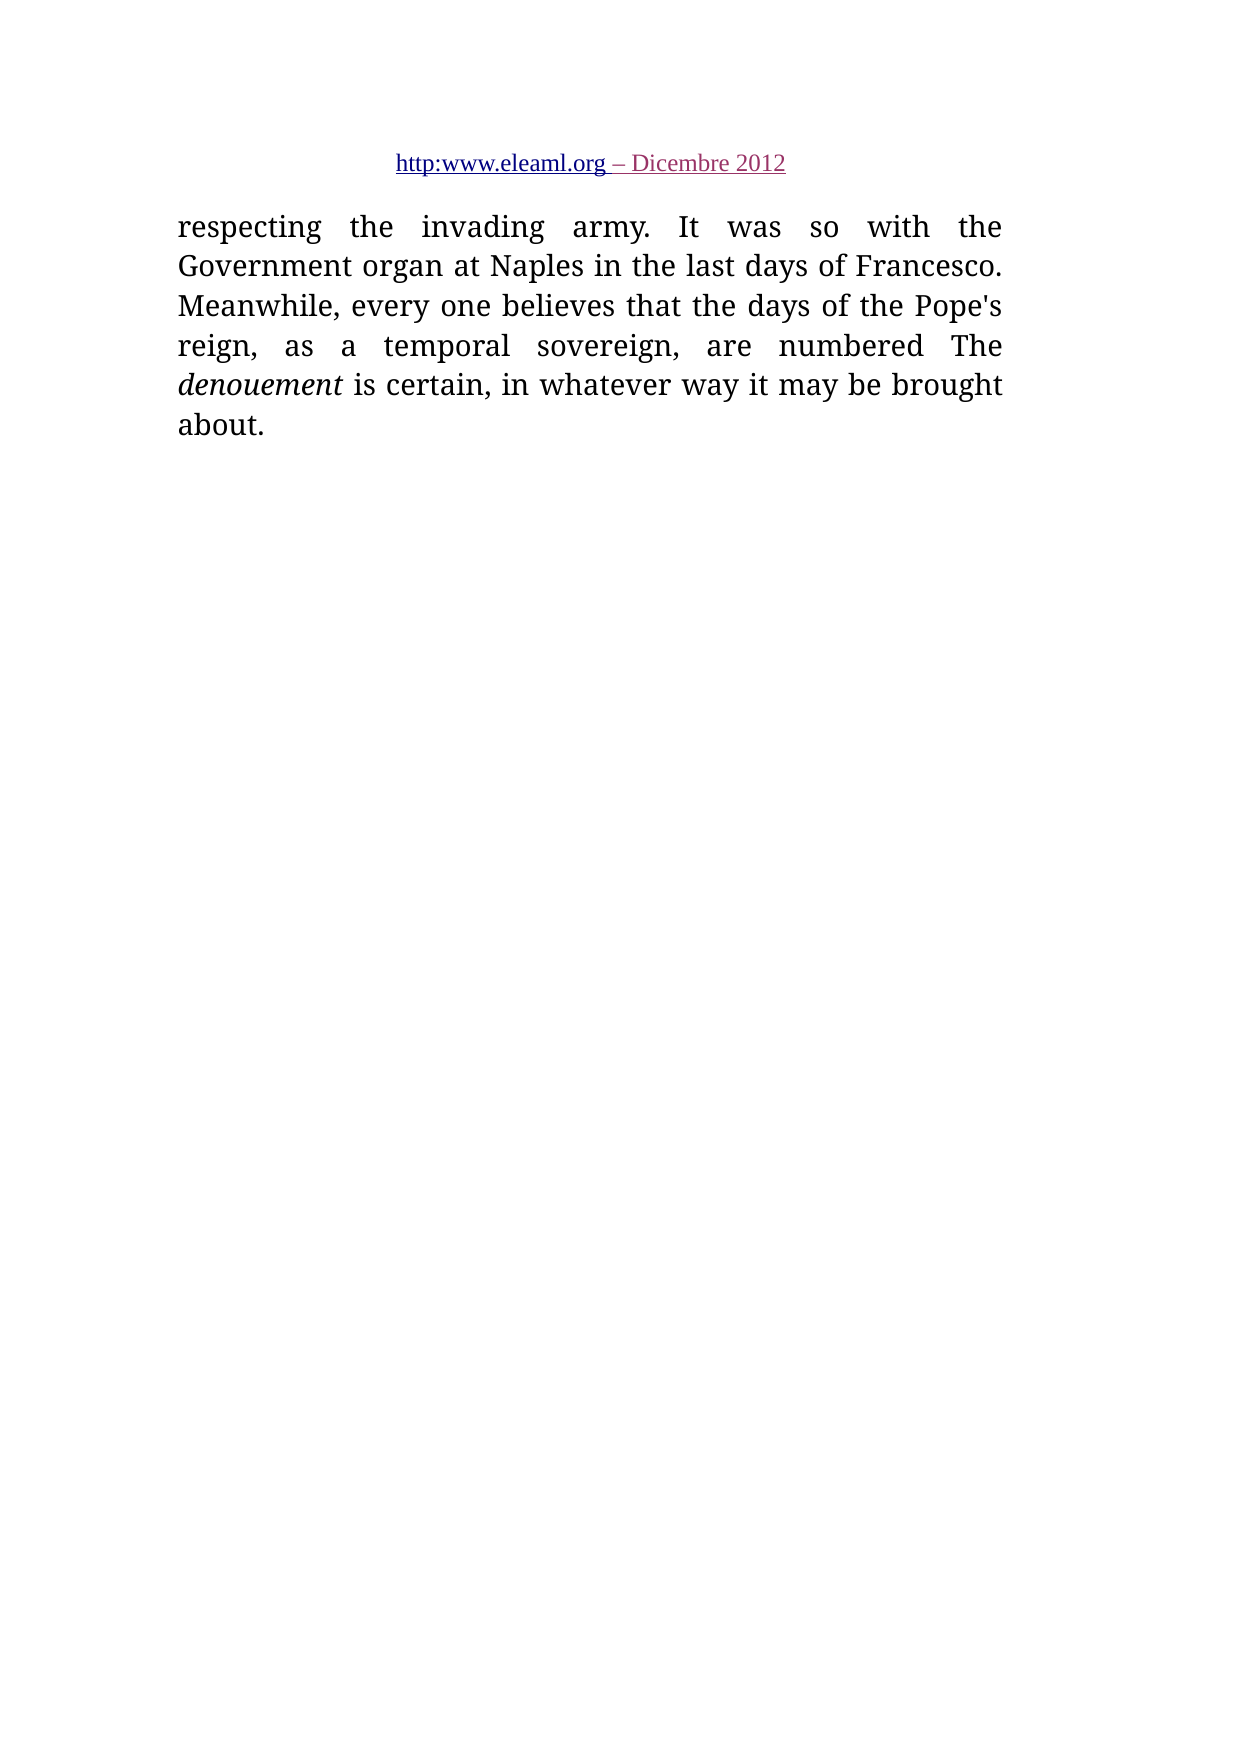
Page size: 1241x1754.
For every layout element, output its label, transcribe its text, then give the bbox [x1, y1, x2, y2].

text respecting the invading army. It was so with the Government organ at Naples in the last days of Francesco. Meanwhile, every one believes that the days of the Pope's reign, as a temporal sovereign, are numbered The denouement is certain, in whatever way it may be brought about. [177, 206, 1004, 444]
